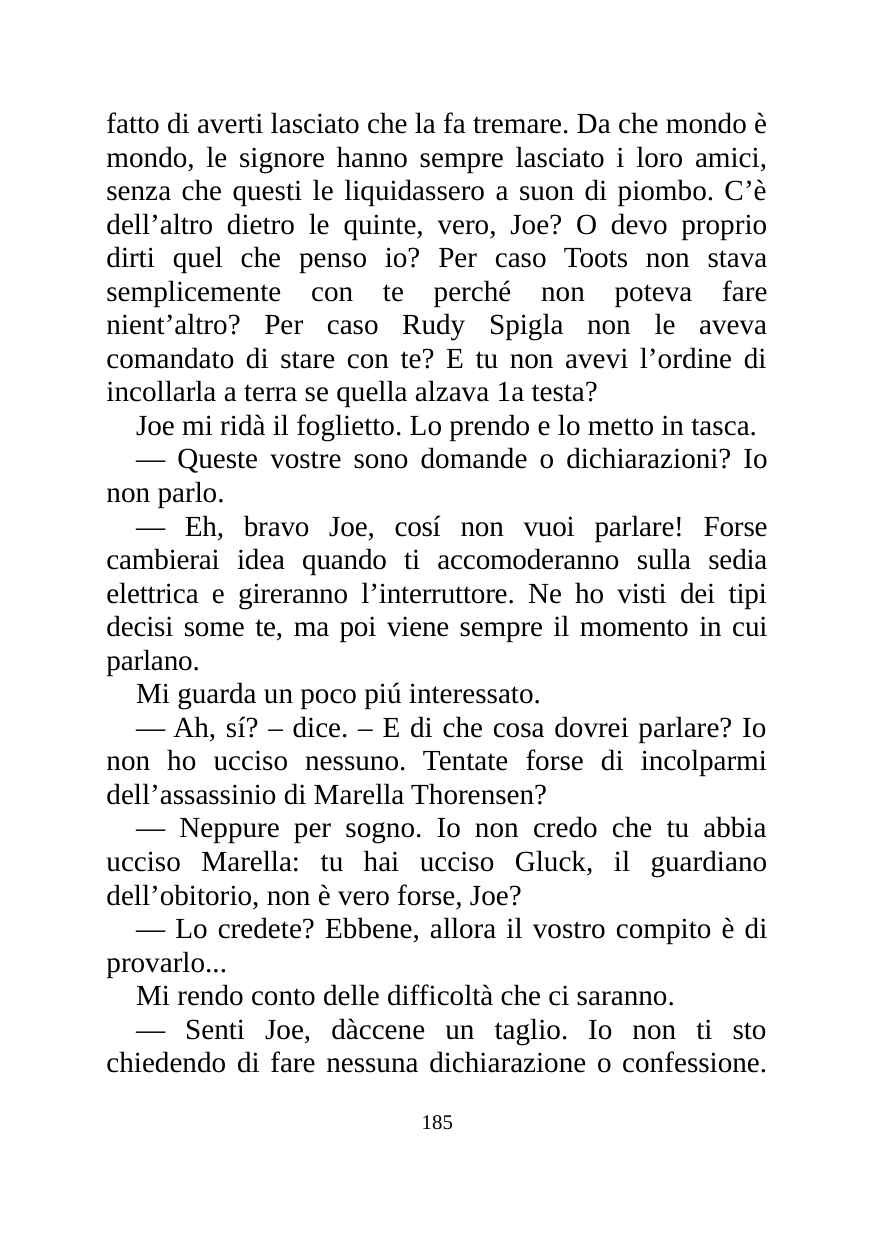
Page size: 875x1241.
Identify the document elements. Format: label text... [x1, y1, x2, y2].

text — Queste vostre sono domande o dichiarazioni? Io non parlo. [106, 442, 768, 509]
text — Ah, sí? – dice. – E di che cosa dovrei parlare? Io non ho ucciso nessuno. Tentate forse di incolparmi dell’assassinio di Marella Thorensen? [106, 710, 768, 811]
text — Neppure per sogno. Io non credo che tu abbia ucciso Marella: tu hai ucciso Gluck, il guardiano dell’obitorio, non è vero forse, Joe? [106, 811, 768, 911]
text fatto di averti lasciato che la fa tremare. Da che mondo è mondo, le signore hanno sempre lasciato i loro amici, senza che questi le liquidassero a suon di piombo. C’è dell’altro dietro le quinte, vero, Joe? O devo proprio dirti quel che penso io? Per caso Toots non stava semplicemente con te perché non poteva fare nient’altro? Per caso Rudy Spigla non le aveva comandato di stare con te? E tu non avevi l’ordine di incollarla a terra se quella alzava 1a testa? [106, 106, 768, 408]
text Mi rendo conto delle difficoltà che ci saranno. [106, 978, 768, 1012]
text — Lo credete? Ebbene, allora il vostro compito è di provarlo... [106, 911, 768, 978]
text Mi guarda un poco piú interessato. [106, 676, 768, 710]
text Joe mi ridà il foglietto. Lo prendo e lo metto in tasca. [106, 408, 768, 442]
text — Senti Joe, dàccene un taglio. Io non ti sto chiedendo di fare nessuna dichiarazione o confessione. [106, 1012, 768, 1079]
text — Eh, bravo Joe, cosí non vuoi parlare! Forse cambierai idea quando ti accomoderanno sulla sedia elettrica e gireranno l’interruttore. Ne ho visti dei tipi decisi some te, ma poi viene sempre il momento in cui parlano. [106, 509, 768, 676]
